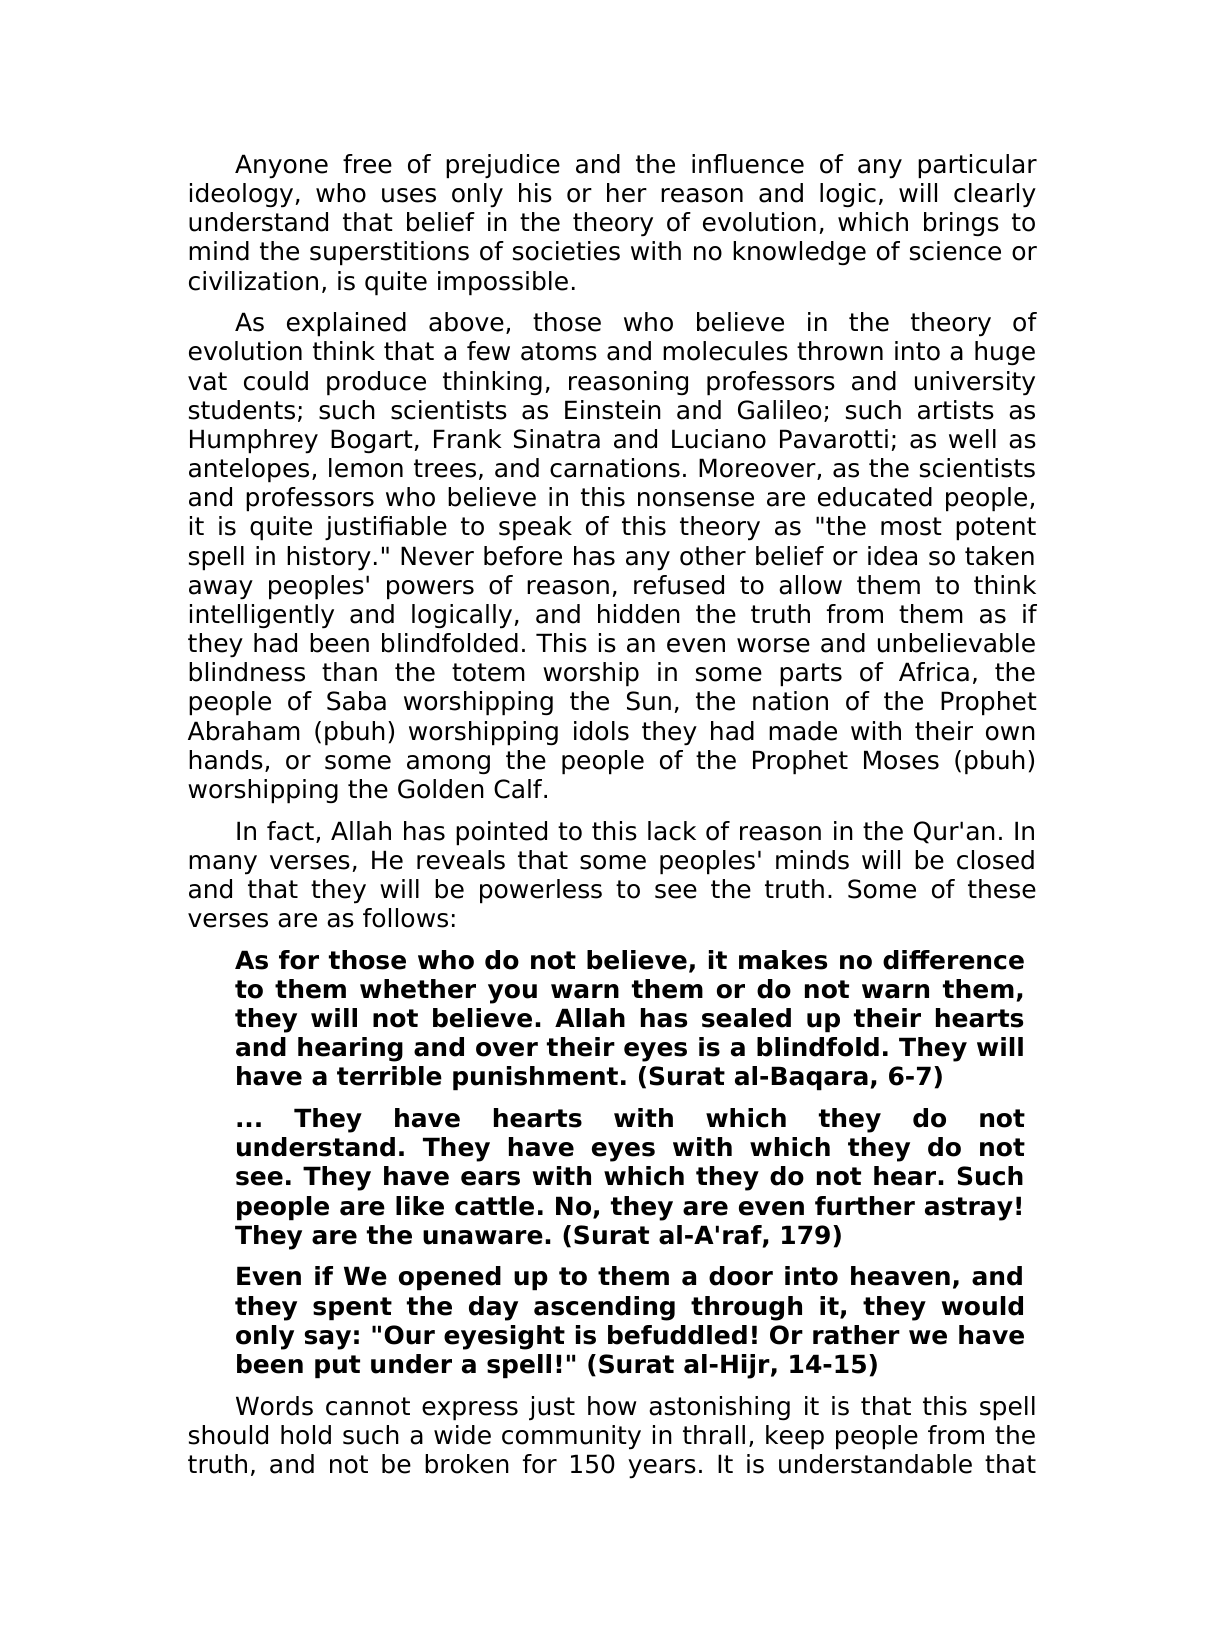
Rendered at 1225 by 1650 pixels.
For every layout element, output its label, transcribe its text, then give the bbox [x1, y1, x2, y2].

text As explained above, those who believe in the theory of evolution think that a few atoms and molecules thrown into a huge vat could produce thinking, reasoning professors and university students; such scientists as Einstein and Galileo; such artists as Humphrey Bogart, Frank Sinatra and Luciano Pavarotti; as well as antelopes, lemon trees, and carnations. Moreover, as the scientists and professors who believe in this nonsense are educated people, it is quite justifiable to speak of this theory as "the most potent spell in history." Never before has any other belief or idea so taken away peoples' powers of reason, refused to allow them to think intelligently and logically, and hidden the truth from them as if they had been blindfolded. This is an even worse and unbelievable blindness than the totem worship in some parts of Africa, the people of Saba worshipping the Sun, the nation of the Prophet Abraham (pbuh) worshipping idols they had made with their own hands, or some among the people of the Prophet Moses (pbuh) worshipping the Golden Calf. [187, 308, 1037, 804]
text ... They have hearts with which they do not understand. They have eyes with which they do not see. They have ears with which they do not hear. Such people are like cattle. No, they are even further astray! They are the unaware. (Surat al-A'raf, 179) [235, 1104, 1026, 1250]
text As for those who do not believe, it makes no difference to them whether you warn them or do not warn them, they will not believe. Allah has sealed up their hearts and hearing and over their eyes is a blindfold. They will have a terrible punishment. (Surat al-Baqara, 6-7) [235, 946, 1026, 1092]
text Words cannot express just how astonishing it is that this spell should hold such a wide community in thrall, keep people from the truth, and not be broken for 150 years. It is understandable that [187, 1392, 1037, 1479]
text Anyone free of prejudice and the influence of any particular ideology, who uses only his or her reason and logic, will clearly understand that belief in the theory of evolution, which brings to mind the superstitions of societies with no knowledge of science or civilization, is quite impossible. [187, 150, 1037, 296]
text Even if We opened up to them a door into heaven, and they spent the day ascending through it, they would only say: "Our eyesight is befuddled! Or rather we have been put under a spell!" (Surat al-Hijr, 14-15) [235, 1262, 1026, 1379]
text In fact, Allah has pointed to this lack of reason in the Qur'an. In many verses, He reveals that some peoples' minds will be closed and that they will be powerless to see the truth. Some of these verses are as follows: [187, 817, 1037, 933]
